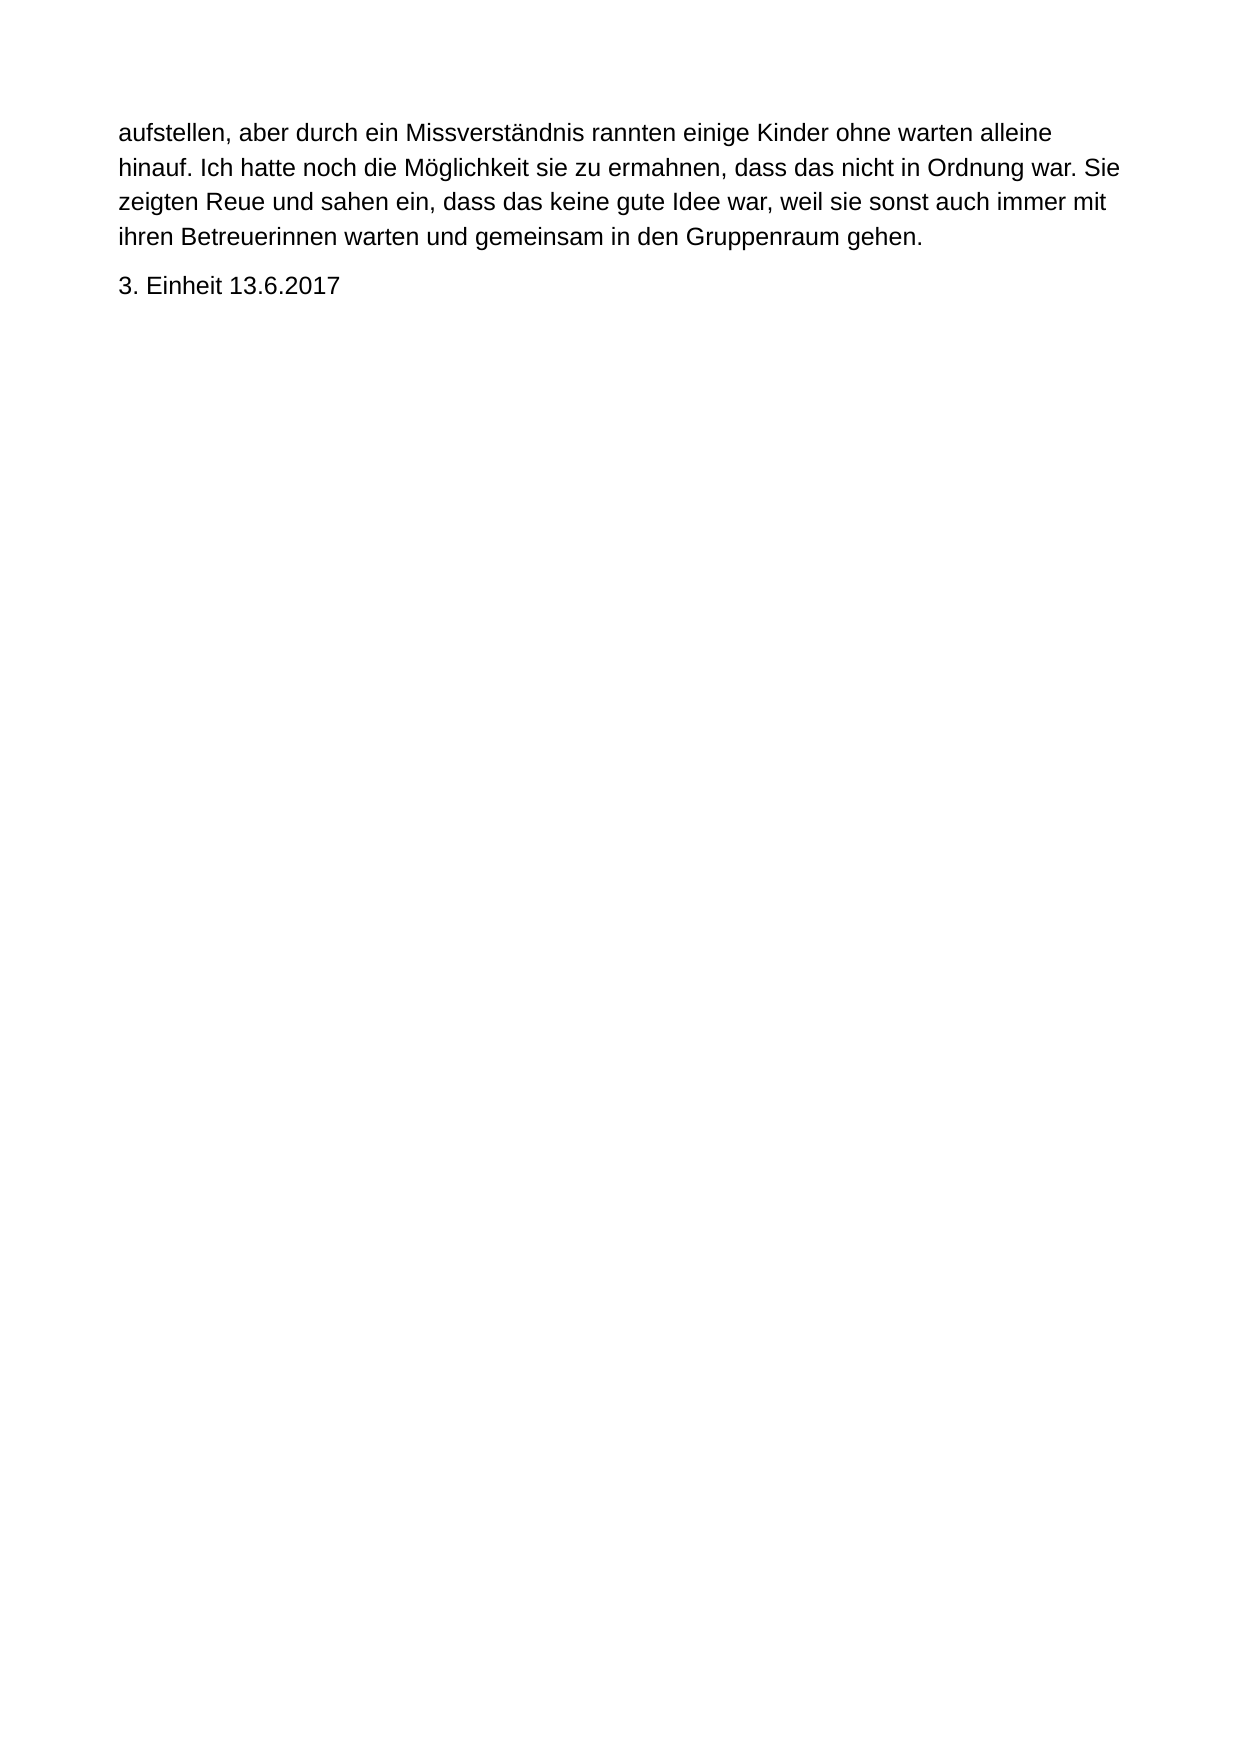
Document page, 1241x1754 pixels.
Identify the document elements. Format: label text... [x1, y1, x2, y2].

text aufstellen, aber durch ein Missverständnis rannten einige Kinder ohne warten alleine hinauf. Ich hatte noch die Möglichkeit sie zu ermahnen, dass das nicht in Ordnung war. Sie zeigten Reue und sahen ein, dass das keine gute Idee war, weil sie sonst auch immer mit ihren Betreuerinnen warten und gemeinsam in den Gruppenraum gehen. [118, 118, 1122, 250]
text 3. Einheit 13.6.2017 [118, 271, 1122, 299]
